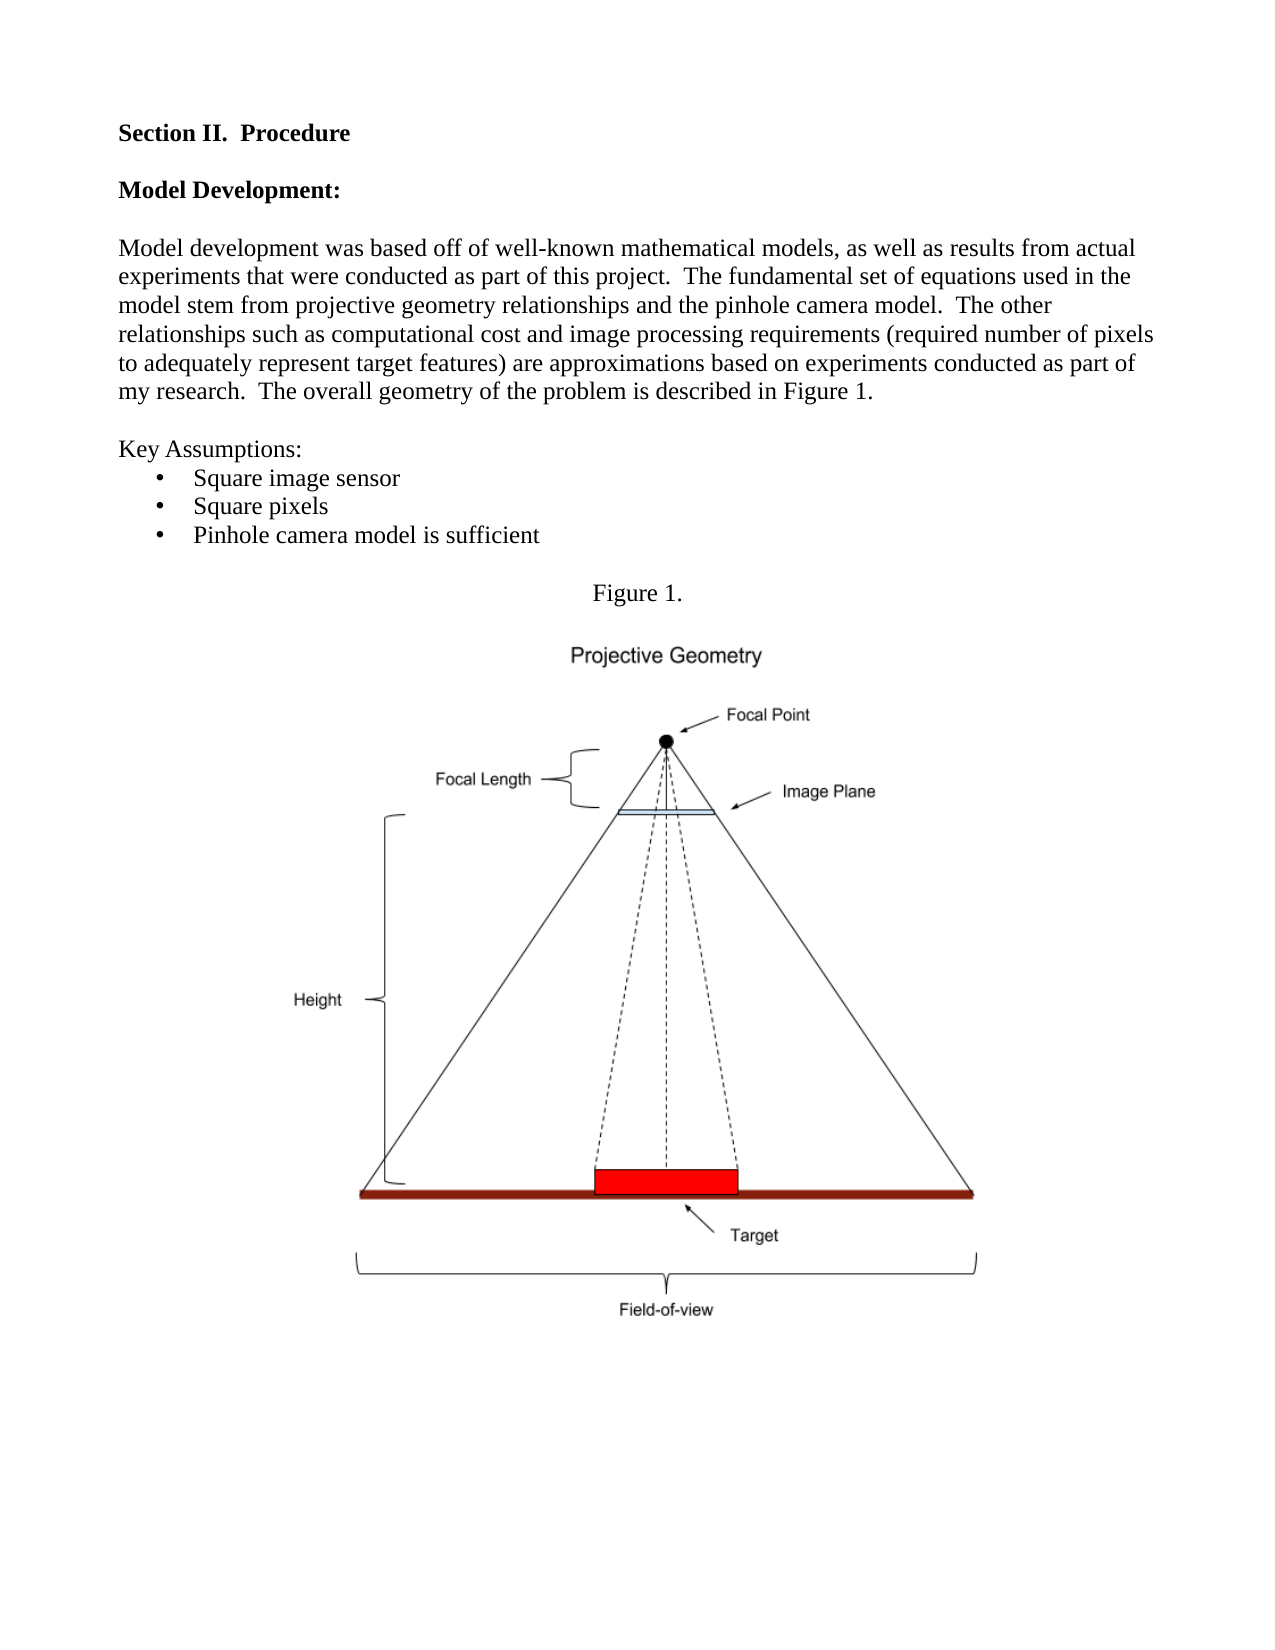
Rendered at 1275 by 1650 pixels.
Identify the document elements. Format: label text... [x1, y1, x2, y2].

list Square pixels [156, 491, 1157, 520]
text Section II. Procedure [118, 118, 1157, 147]
picture [207, 608, 1068, 1342]
text Model development was based off of well-known mathematical models, as well as results from actual experiments that were conducted as part of this project. The fundamental set of equations used in the model stem from projective geometry relationships and the pinhole camera model. The other relationships such as computational cost and image processing requirements (required number of pixels to adequately represent target features) are approximations based on experiments conducted as part of my research. The overall geometry of the problem is described in Figure 1. [118, 233, 1157, 405]
list Pinhole camera model is sufficient [156, 520, 1157, 549]
list Square image sensor [156, 463, 1157, 491]
text Key Assumptions: [118, 434, 1157, 463]
text Figure 1. [118, 578, 1157, 606]
text Model Development: [118, 175, 1157, 204]
